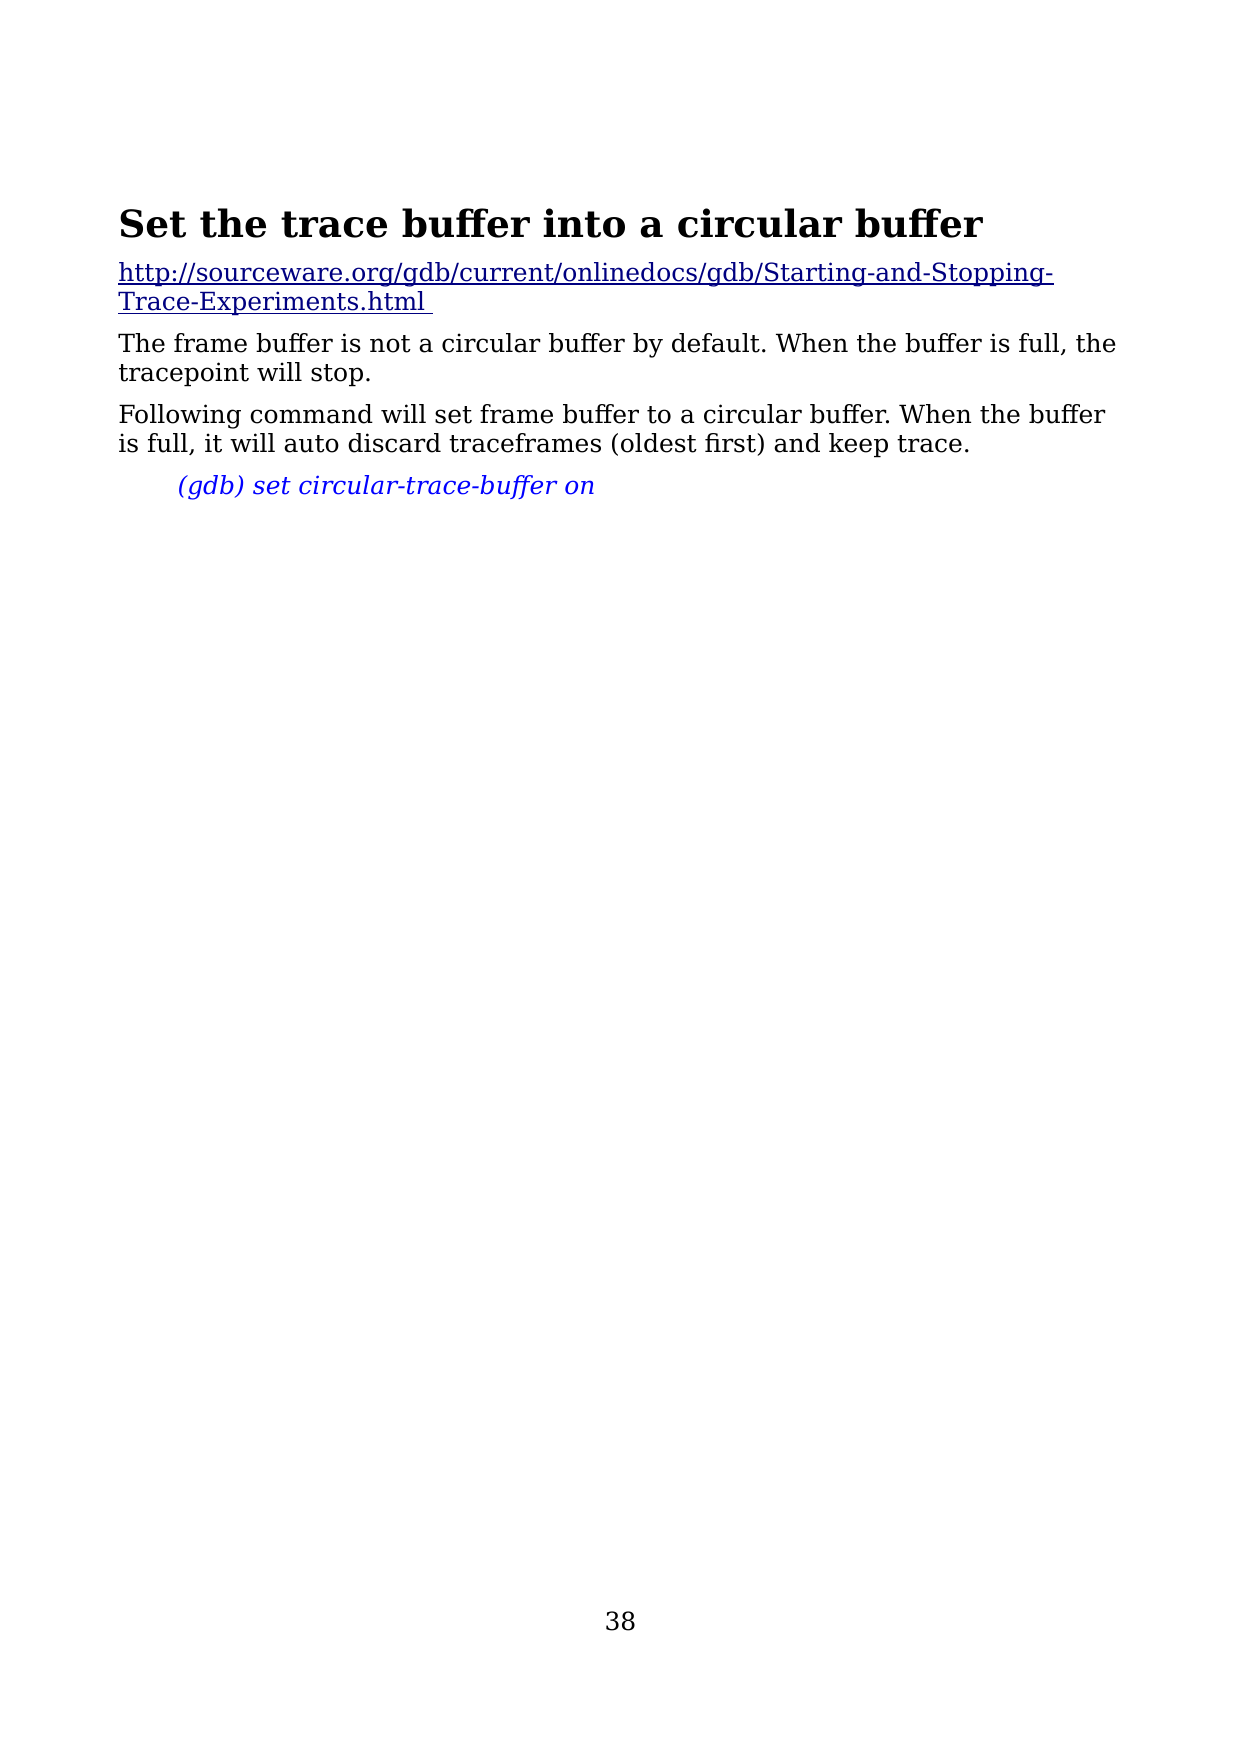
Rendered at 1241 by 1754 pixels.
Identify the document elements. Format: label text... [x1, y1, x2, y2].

text Following command will set frame buffer to a circular buffer. When the buffer is full, it will auto discard traceframes (oldest first) and keep trace. [118, 400, 1122, 458]
text (gdb) set circular-trace-buffer on [177, 471, 1063, 500]
text The frame buffer is not a circular buffer by default. When the buffer is full, the tracepoint will stop. [118, 329, 1122, 387]
subtitle Set the trace buffer into a circular buffer [118, 202, 1122, 246]
text http://sourceware.org/gdb/current/onlinedocs/gdb/Starting-and-Stopping-Trace-Experiments.html [118, 258, 1122, 317]
